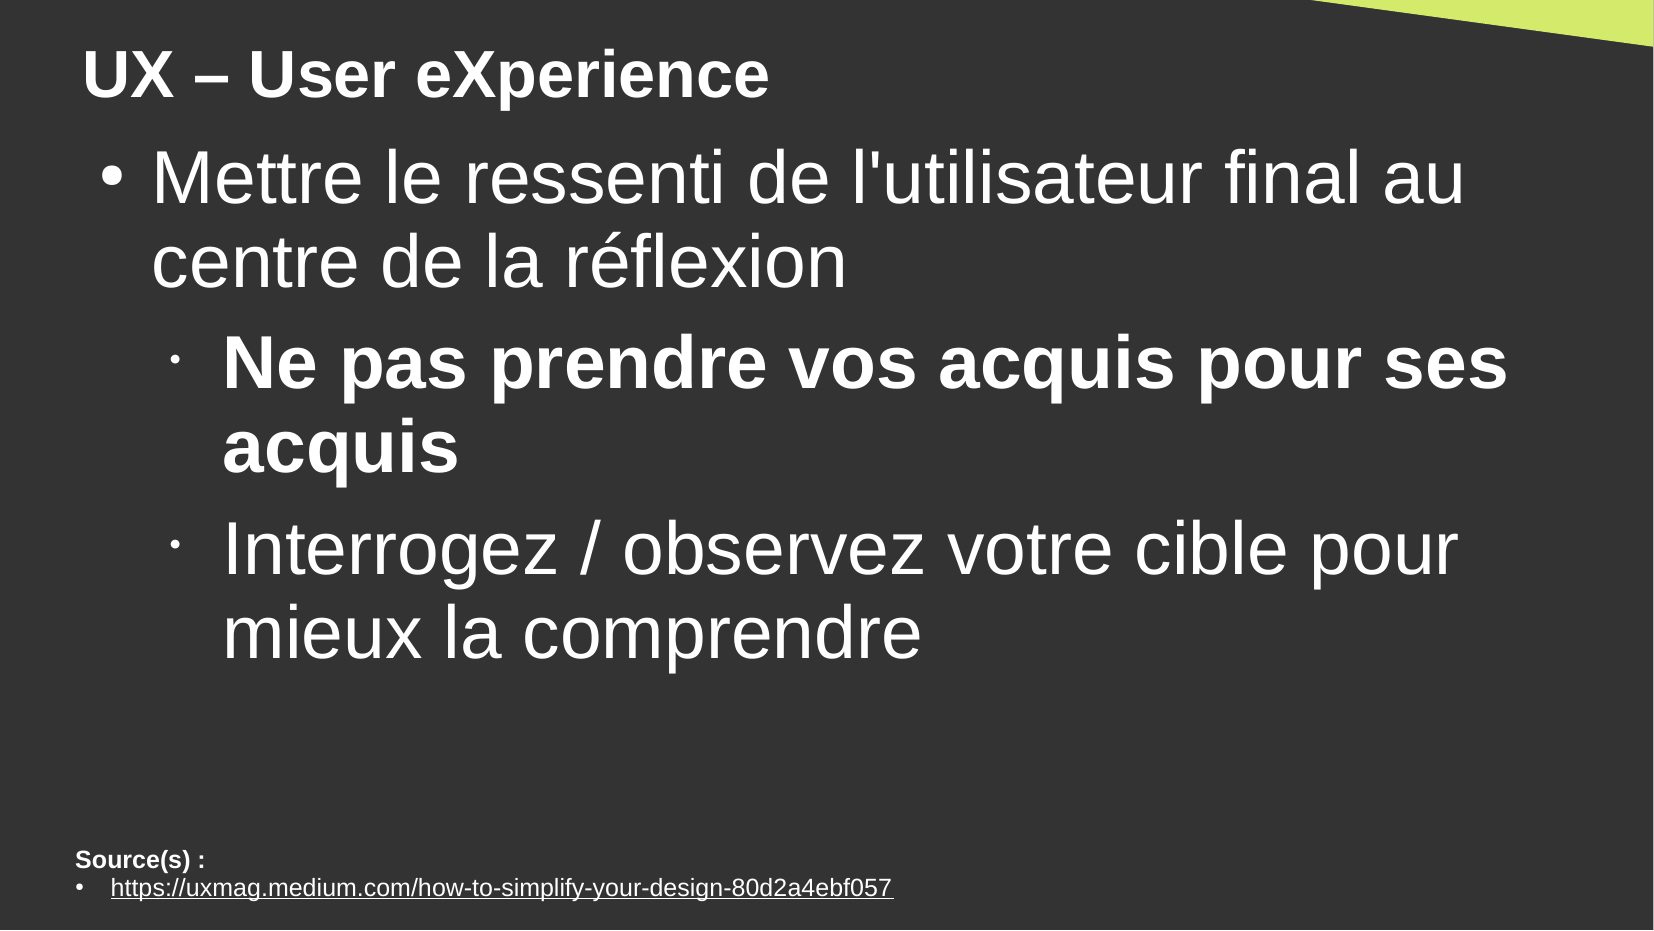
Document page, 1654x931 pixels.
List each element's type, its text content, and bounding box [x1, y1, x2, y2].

list Mettre le ressenti de l'utilisateur final au centre de la réflexion Ne pas prendre vos acquis pour ses acquis Interrogez / observez votre cible pour mieux la comprendre [80, 135, 1620, 827]
text_box [1310, 0, 1654, 47]
text_box Source(s) : https://uxmag.medium.com/how-to-simplify-your-design-80d2a4ebf057 [60, 838, 1546, 931]
title UX – User eXperience [82, 37, 1571, 114]
